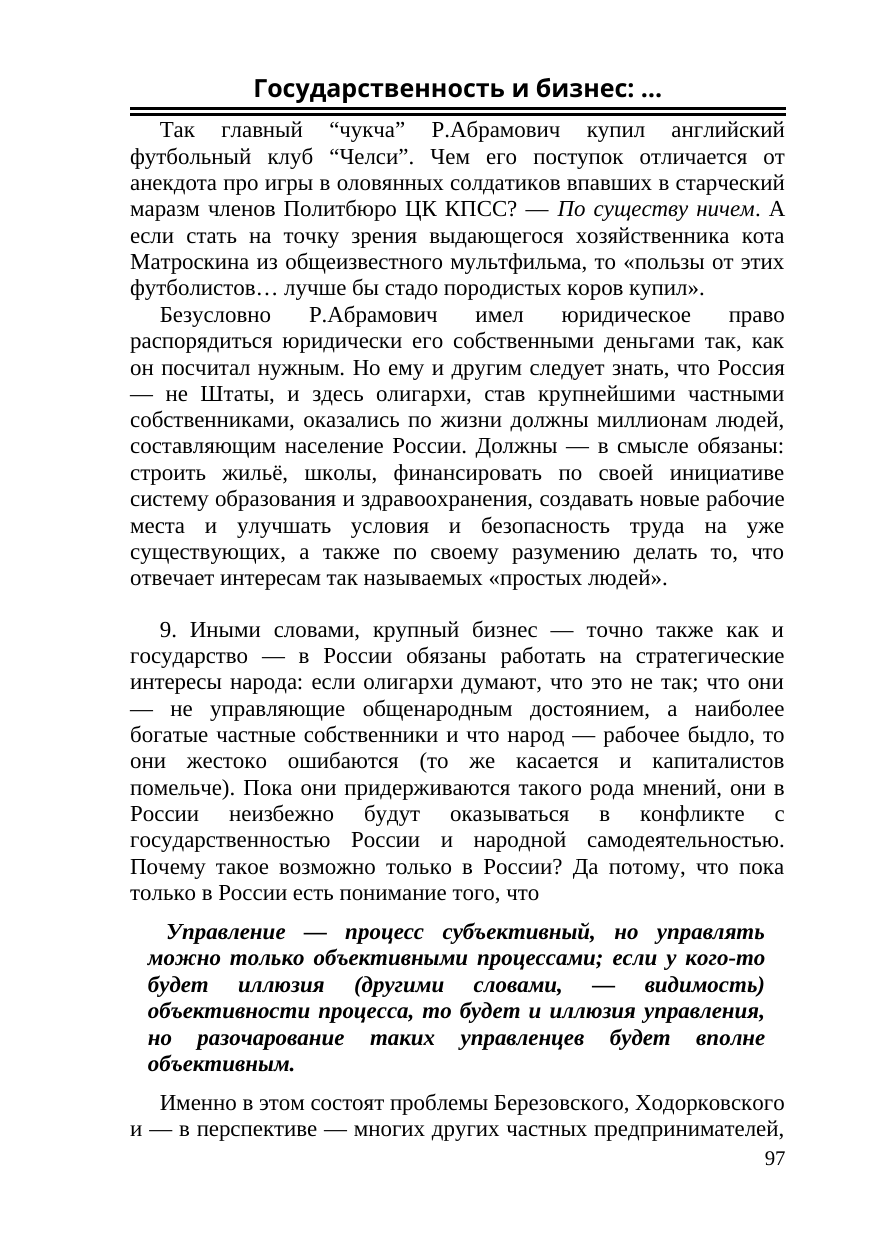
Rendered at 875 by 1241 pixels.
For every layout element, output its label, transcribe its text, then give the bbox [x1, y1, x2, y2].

text 9. Иными словами, крупный бизнес — точно также как и государство — в России обязаны работать на стратегические интересы народа: если олигархи думают, что это не так; что они — не управляющие общенародным достоянием, а наиболее богатые частные собственники и что народ — рабочее быдло, то они жестоко ошибаются (то же касается и капиталистов помельче). Пока они придерживаются такого рода мнений, они в России неизбежно будут оказываться в конфликте с государственностью России и народной самодеятельностью. Почему такое возможно только в России? Да потому, что пока только в России есть понимание того, что [130, 616, 786, 906]
text Так главный “чукча” Р.Абрамович купил английский футбольный клуб “Челси”. Чем его поступок отличается от анекдота про игры в оловянных солдатиков впавших в старческий маразм членов Политбюро ЦК КПСС? — По существу ничем. А если стать на точку зрения выдающегося хозяйственника кота Матроскина из общеизвестного мультфильма, то «пользы от этих футболистов… лучше бы стадо породистых коров купил». [130, 116, 786, 301]
text Именно в этом состоят проблемы Березовского, Ходорковского и — в перспективе — многих других частных предпринимателей, [130, 1089, 786, 1141]
text Безусловно Р.Абрамович имел юридическое право распорядиться юридически его собственными деньгами так, как он посчитал нужным. Но ему и другим следует знать, что Россия — не Штаты, и здесь олигархи, став крупнейшими частными собственниками, оказались по жизни должны миллионам людей, составляющим население России. Должны — в смысле обязаны: строить жильё, школы, финансировать по своей инициативе систему образования и здравоохранения, создавать новые рабочие места и улучшать условия и безопасность труда на уже существующих, а также по своему разумению делать то, что отвечает интересам так называемых «простых людей». [130, 301, 786, 591]
text Управление — процесс субъективный, но управлять можно только объективными процессами; если у кого-то будет иллюзия (другими словами, — видимость) объективности процесса, то будет и иллюзия управления, но разочарование таких управленцев будет вполне объективным. [148, 918, 768, 1076]
